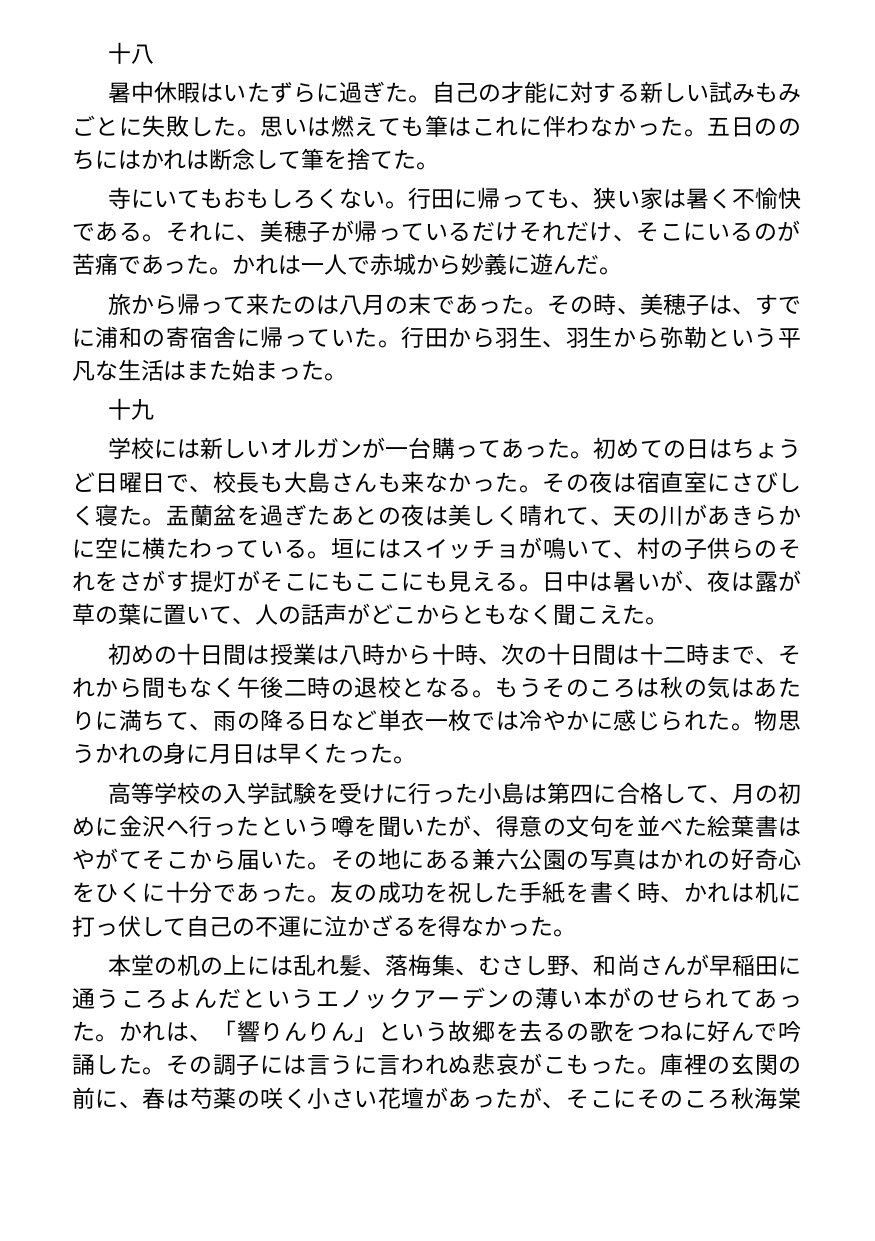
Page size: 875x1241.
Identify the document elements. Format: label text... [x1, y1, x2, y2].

text 寺にいてもおもしろくない。行田に帰っても、狭い家は暑く不愉快である。それに、美穂子が帰っているだけそれだけ、そこにいるのが苦痛であった。かれは一人で赤城から妙義に遊んだ。 [72, 181, 802, 281]
text 十八 [72, 36, 802, 69]
text 高等学校の入学試験を受けに行った小島は第四に合格して、月の初めに金沢へ行ったという噂を聞いたが、得意の文句を並べた絵葉書はやがてそこから届いた。その地にある兼六公園の写真はかれの好奇心をひくに十分であった。友の成功を祝した手紙を書く時、かれは机に打っ伏して自己の不運に泣かざるを得なかった。 [72, 775, 802, 942]
text 暑中休暇はいたずらに過ぎた。自己の才能に対する新しい試みもみごとに失敗した。思いは燃えても筆はこれに伴わなかった。五日ののちにはかれは断念して筆を捨てた。 [72, 75, 802, 175]
text 十九 [72, 392, 802, 425]
text 学校には新しいオルガンが一台購ってあった。初めての日はちょうど日曜日で、校長も大島さんも来なかった。その夜は宿直室にさびしく寝た。盂蘭盆を過ぎたあとの夜は美しく晴れて、天の川があきらかに空に横たわっている。垣にはスイッチョが鳴いて、村の子供らのそれをさがす提灯がそこにもここにも見える。日中は暑いが、夜は露が草の葉に置いて、人の話声がどこからともなく聞こえた。 [72, 431, 802, 631]
text 本堂の机の上には乱れ髪、落梅集、むさし野、和尚さんが早稲田に通うころよんだというエノックアーデンの薄い本がのせられてあった。かれは、「響りんりん」という故郷を去るの歌をつねに好んで吟誦した。その調子には言うに言われぬ悲哀がこもった。庫裡の玄関の前に、春は芍薬の咲く小さい花壇があったが、そこにそのころ秋海棠 [72, 947, 802, 1114]
text 旅から帰って来たのは八月の末であった。その時、美穂子は、すでに浦和の寄宿舎に帰っていた。行田から羽生、羽生から弥勒という平凡な生活はまた始まった。 [72, 286, 802, 386]
text 初めの十日間は授業は八時から十時、次の十日間は十二時まで、それから間もなく午後二時の退校となる。もうそのころは秋の気はあたりに満ちて、雨の降る日など単衣一枚では冷やかに感じられた。物思うかれの身に月日は早くたった。 [72, 637, 802, 769]
